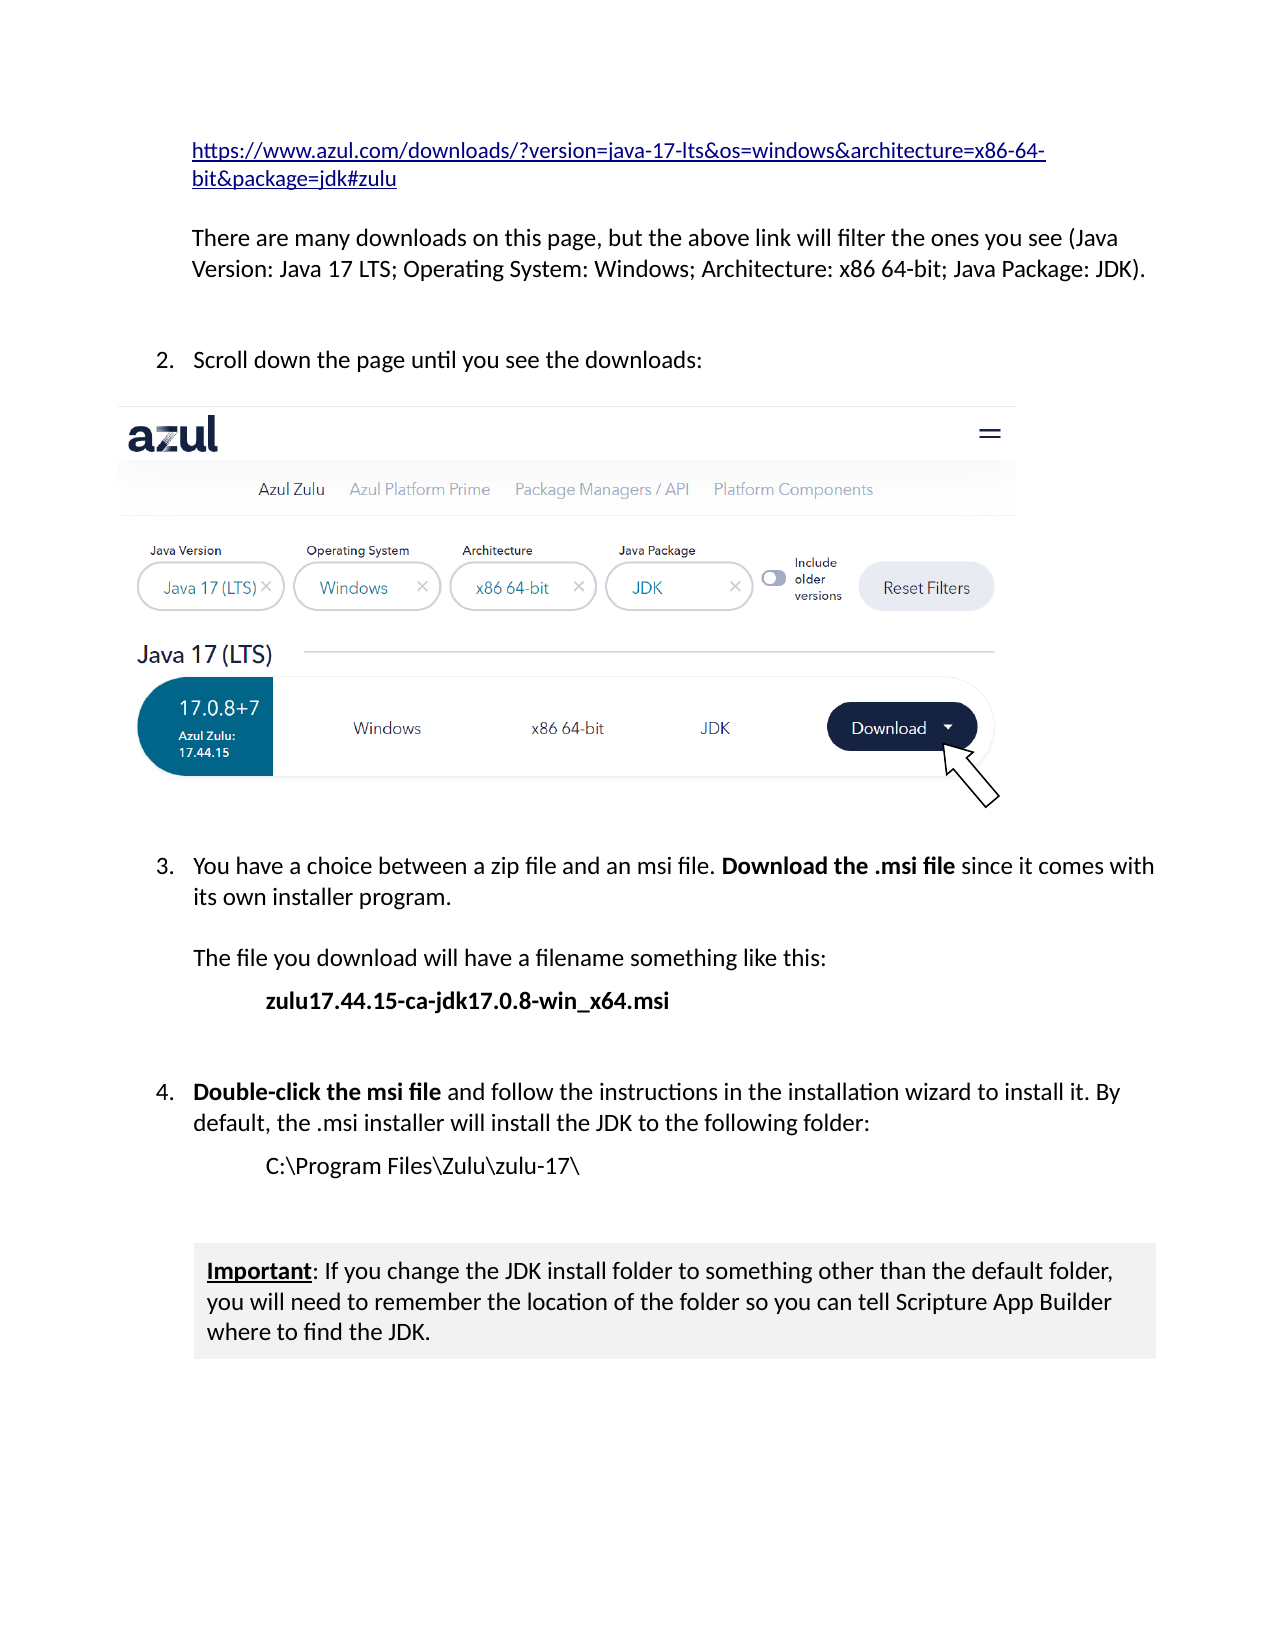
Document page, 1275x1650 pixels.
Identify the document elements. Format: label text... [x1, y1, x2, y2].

text https://www.azul.com/downloads/?version=java-17-lts&os=windows&architecture=x86-64-bit&package=jdk#zulu [192, 136, 1157, 192]
list You have a choice between a zip file and an msi file. Download the .msi file since it comes with its own installer program. [156, 850, 1157, 911]
text zulu17.44.15-ca-jdk17.0.8-win_x64.msi [192, 985, 1157, 1015]
text Important: If you change the JDK install folder to something other than the default folder, you will need to remember the location of the folder so you can tell Scripture App Builder where to find the JDK. [194, 1243, 1156, 1359]
list Scroll down the page until you see the downloads: [156, 344, 1157, 375]
list Double-click the msi file and follow the instructions in the installation wizard to install it. By default, the .msi installer will install the JDK to the following folder: [156, 1076, 1157, 1137]
list The file you download will have a filename something like this: [193, 942, 1157, 972]
text C:\Program Files\Zulu\zulu-17\ [192, 1150, 1157, 1181]
picture [118, 405, 1016, 790]
text There are many downloads on this page, but the above link will filter the ones you see (Java Version: Java 17 LTS; Operating System: Windows; Architecture: x86 64-bit; Java Package: JDK). [192, 222, 1157, 283]
